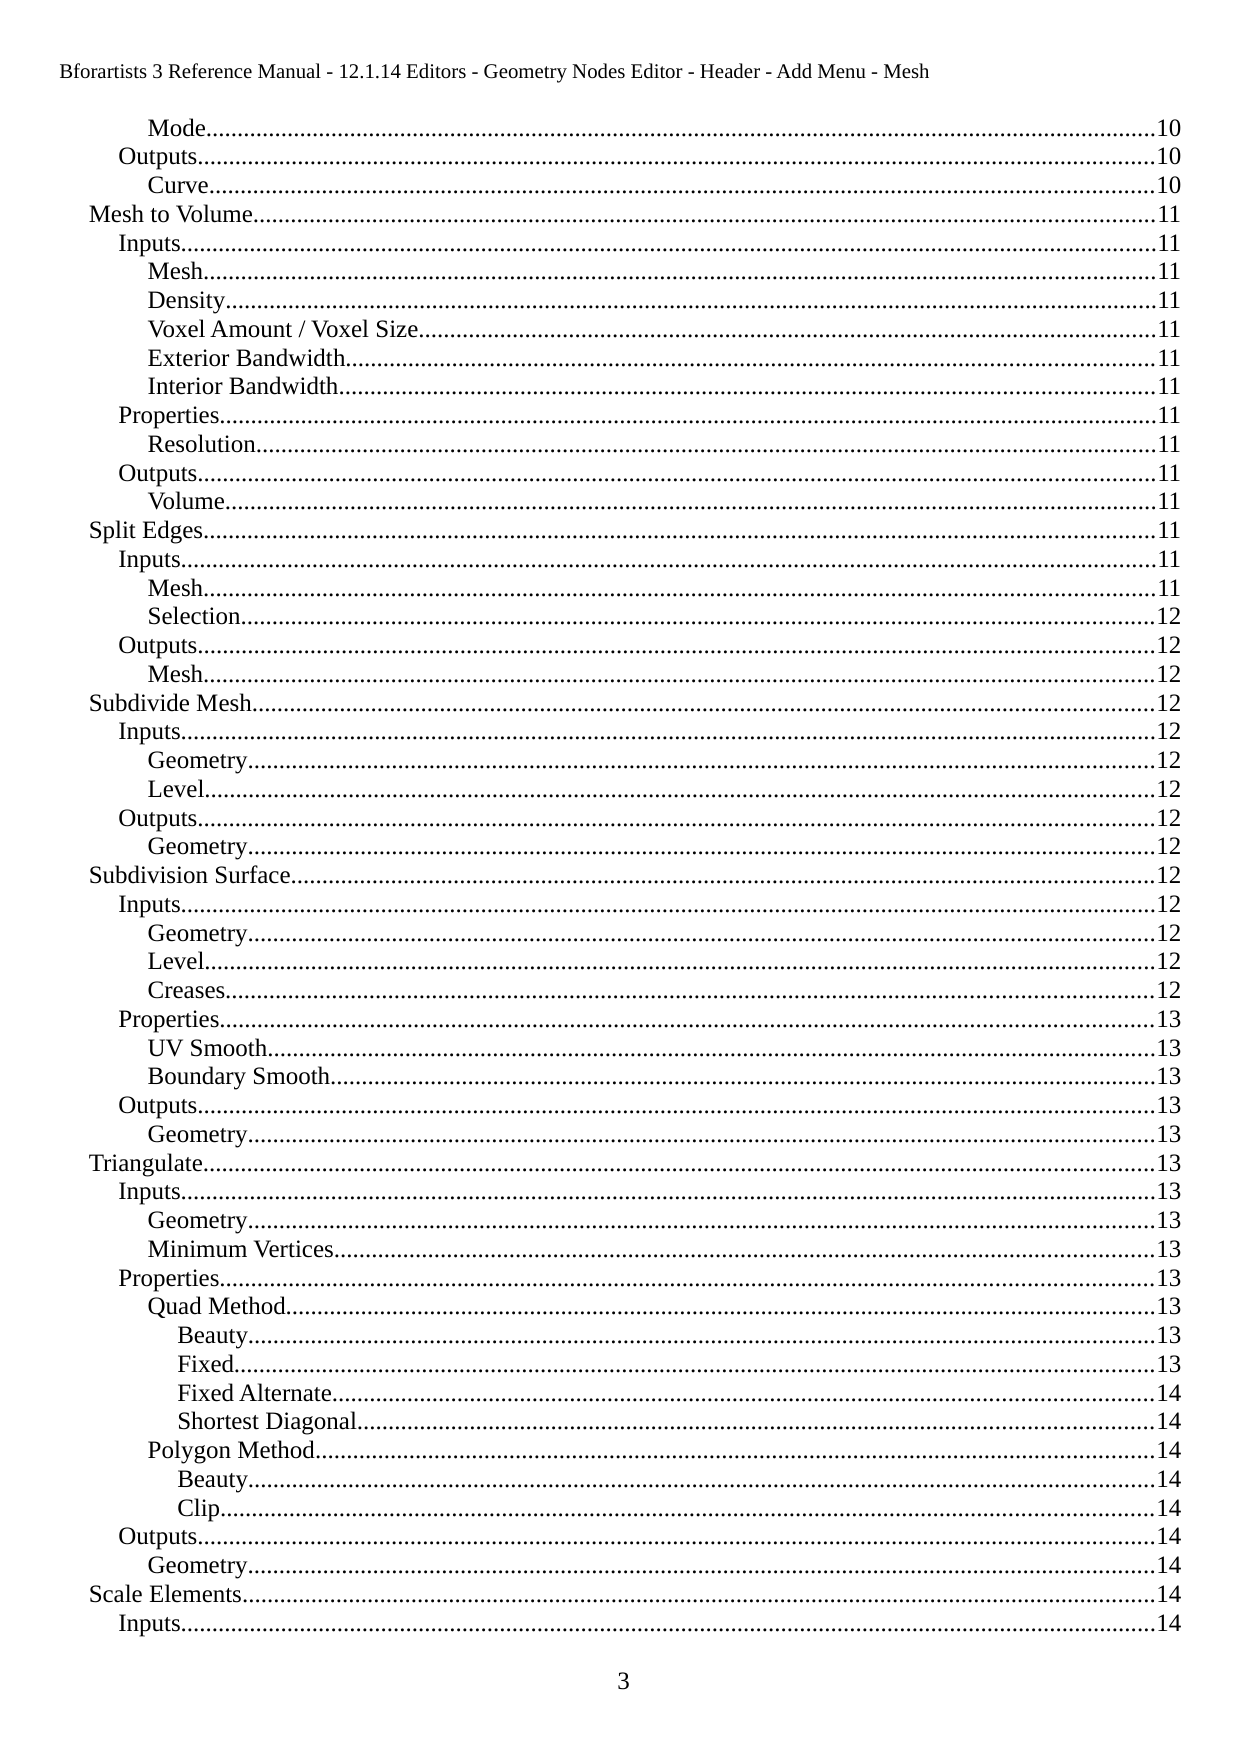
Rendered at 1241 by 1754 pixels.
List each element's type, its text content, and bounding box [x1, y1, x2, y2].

text Triangulate 13 [88, 1148, 1181, 1176]
text Inputs 11 [118, 544, 1181, 573]
text Selection 12 [147, 601, 1181, 630]
text Exterior Bandwidth 11 [147, 343, 1181, 371]
text Inputs 14 [118, 1608, 1181, 1636]
text Mesh to Volume 11 [88, 199, 1181, 228]
text Geometry 13 [147, 1205, 1181, 1234]
text Outputs 13 [118, 1090, 1181, 1119]
text Geometry 12 [147, 831, 1181, 860]
text Density 11 [147, 285, 1181, 314]
text Outputs 12 [118, 803, 1181, 831]
text Inputs 11 [118, 228, 1181, 256]
text Level 12 [147, 946, 1181, 975]
text Geometry 12 [147, 918, 1181, 946]
text Scale Elements 14 [88, 1579, 1181, 1608]
text Mesh 11 [147, 573, 1181, 601]
text Boundary Smooth 13 [147, 1061, 1181, 1090]
text UV Smooth 13 [147, 1033, 1181, 1061]
text Creases 12 [147, 975, 1181, 1004]
text Subdivision Surface 12 [88, 860, 1181, 889]
text Shortest Diagonal 14 [177, 1406, 1181, 1435]
text Properties 13 [118, 1263, 1181, 1291]
text Subdivide Mesh 12 [88, 688, 1181, 716]
text Properties 13 [118, 1004, 1181, 1033]
text Polygon Method 14 [147, 1435, 1181, 1464]
text Inputs 13 [118, 1176, 1181, 1205]
text Outputs 11 [118, 458, 1181, 486]
text Properties 11 [118, 400, 1181, 429]
text Volume 11 [147, 486, 1181, 515]
text Split Edges 11 [88, 515, 1181, 544]
text Mesh 12 [147, 659, 1181, 688]
text Minimum Vertices 13 [147, 1234, 1181, 1263]
text Fixed Alternate 14 [177, 1378, 1181, 1406]
text Beauty 13 [177, 1320, 1181, 1349]
text Outputs 10 [118, 141, 1181, 170]
text Fixed 13 [177, 1349, 1181, 1378]
text Geometry 13 [147, 1119, 1181, 1148]
text Mode 10 [147, 113, 1181, 141]
text Resolution 11 [147, 429, 1181, 458]
text Inputs 12 [118, 716, 1181, 745]
text Interior Bandwidth 11 [147, 371, 1181, 400]
text Voxel Amount / Voxel Size 11 [147, 314, 1181, 343]
text Curve 10 [147, 170, 1181, 199]
text Level 12 [147, 774, 1181, 803]
text Beauty 14 [177, 1464, 1181, 1493]
text Clip 14 [177, 1493, 1181, 1521]
text Outputs 12 [118, 630, 1181, 659]
text Quad Method 13 [147, 1291, 1181, 1320]
text Geometry 14 [147, 1550, 1181, 1579]
text Inputs 12 [118, 889, 1181, 918]
text Outputs 14 [118, 1521, 1181, 1550]
text Geometry 12 [147, 745, 1181, 774]
text Mesh 11 [147, 256, 1181, 285]
